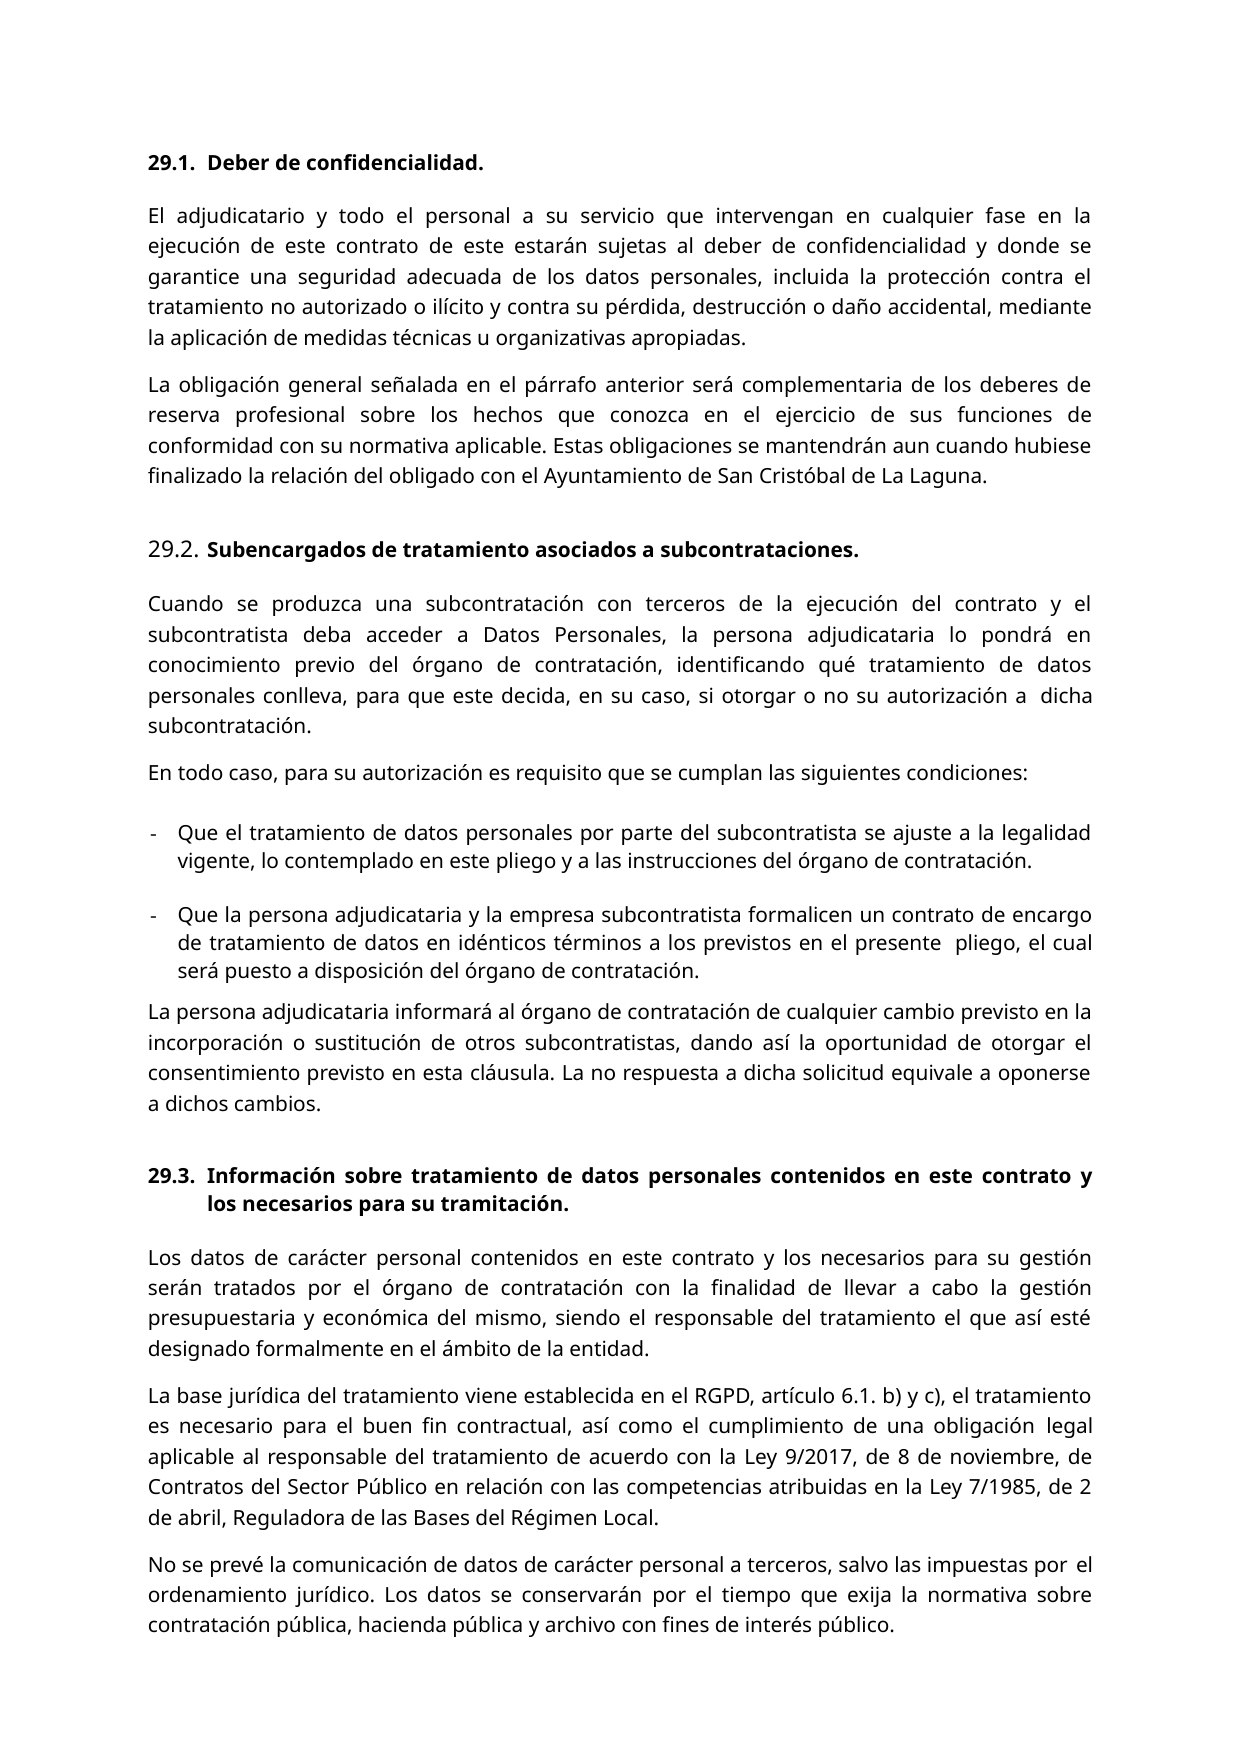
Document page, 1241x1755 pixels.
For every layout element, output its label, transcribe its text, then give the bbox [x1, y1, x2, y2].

text El adjudicatario y todo el personal a su servicio que intervengan en cualquier fase en la ejecución de este contrato de este estarán sujetas al deber de confidencialidad y donde se garantice una seguridad adecuada de los datos personales, incluida la protección contra el tratamiento no autorizado o ilícito y contra su pérdida, destrucción o daño accidental, mediante la aplicación de medidas técnicas u organizativas apropiadas. [148, 201, 1093, 351]
list Que la persona adjudicataria y la empresa subcontratista formalicen un contrato de encargo de tratamiento de datos en idénticos términos a los previstos en el presente pliego, el cual será puesto a disposición del órgano de contratación. [148, 900, 1093, 985]
list Subencargados de tratamiento asociados a subcontrataciones. [148, 533, 1093, 564]
list Deber de confidencialidad. [148, 148, 1093, 176]
text En todo caso, para su autorización es requisito que se cumplan las siguientes condiciones: [148, 758, 1093, 787]
text No se prevé la comunicación de datos de carácter personal a terceros, salvo las impuestas por el ordenamiento jurídico. Los datos se conservarán por el tiempo que exija la normativa sobre contratación pública, hacienda pública y archivo con fines de interés público. [148, 1550, 1093, 1639]
list Información sobre tratamiento de datos personales contenidos en este contrato y los necesarios para su tramitación. [148, 1161, 1093, 1218]
text La base jurídica del tratamiento viene establecida en el RGPD, artículo 6.1. b) y c), el tratamiento es necesario para el buen fin contractual, así como el cumplimiento de una obligación legal aplicable al responsable del tratamiento de acuerdo con la Ley 9/2017, de 8 de noviembre, de Contratos del Sector Público en relación con las competencias atribuidas en la Ley 7/1985, de 2 de abril, Reguladora de las Bases del Régimen Local. [148, 1381, 1093, 1531]
text La persona adjudicataria informará al órgano de contratación de cualquier cambio previsto en la incorporación o sustitución de otros subcontratistas, dando así la oportunidad de otorgar el consentimiento previsto en esta cláusula. La no respuesta a dicha solicitud equivale a oponerse a dichos cambios. [148, 997, 1093, 1117]
list Que el tratamiento de datos personales por parte del subcontratista se ajuste a la legalidad vigente, lo contemplado en este pliego y a las instrucciones del órgano de contratación. [148, 818, 1093, 875]
text La obligación general señalada en el párrafo anterior será complementaria de los deberes de reserva profesional sobre los hechos que conozca en el ejercicio de sus funciones de conformidad con su normativa aplicable. Estas obligaciones se mantendrán aun cuando hubiese finalizado la relación del obligado con el Ayuntamiento de San Cristóbal de La Laguna. [148, 370, 1093, 489]
text Cuando se produzca una subcontratación con terceros de la ejecución del contrato y el subcontratista deba acceder a Datos Personales, la persona adjudicataria lo pondrá en conocimiento previo del órgano de contratación, identificando qué tratamiento de datos personales conlleva, para que este decida, en su caso, si otorgar o no su autorización a dicha subcontratación. [148, 589, 1093, 739]
text Los datos de carácter personal contenidos en este contrato y los necesarios para su gestión serán tratados por el órgano de contratación con la finalidad de llevar a cabo la gestión presupuestaria y económica del mismo, siendo el responsable del tratamiento el que así esté designado formalmente en el ámbito de la entidad. [148, 1243, 1093, 1362]
